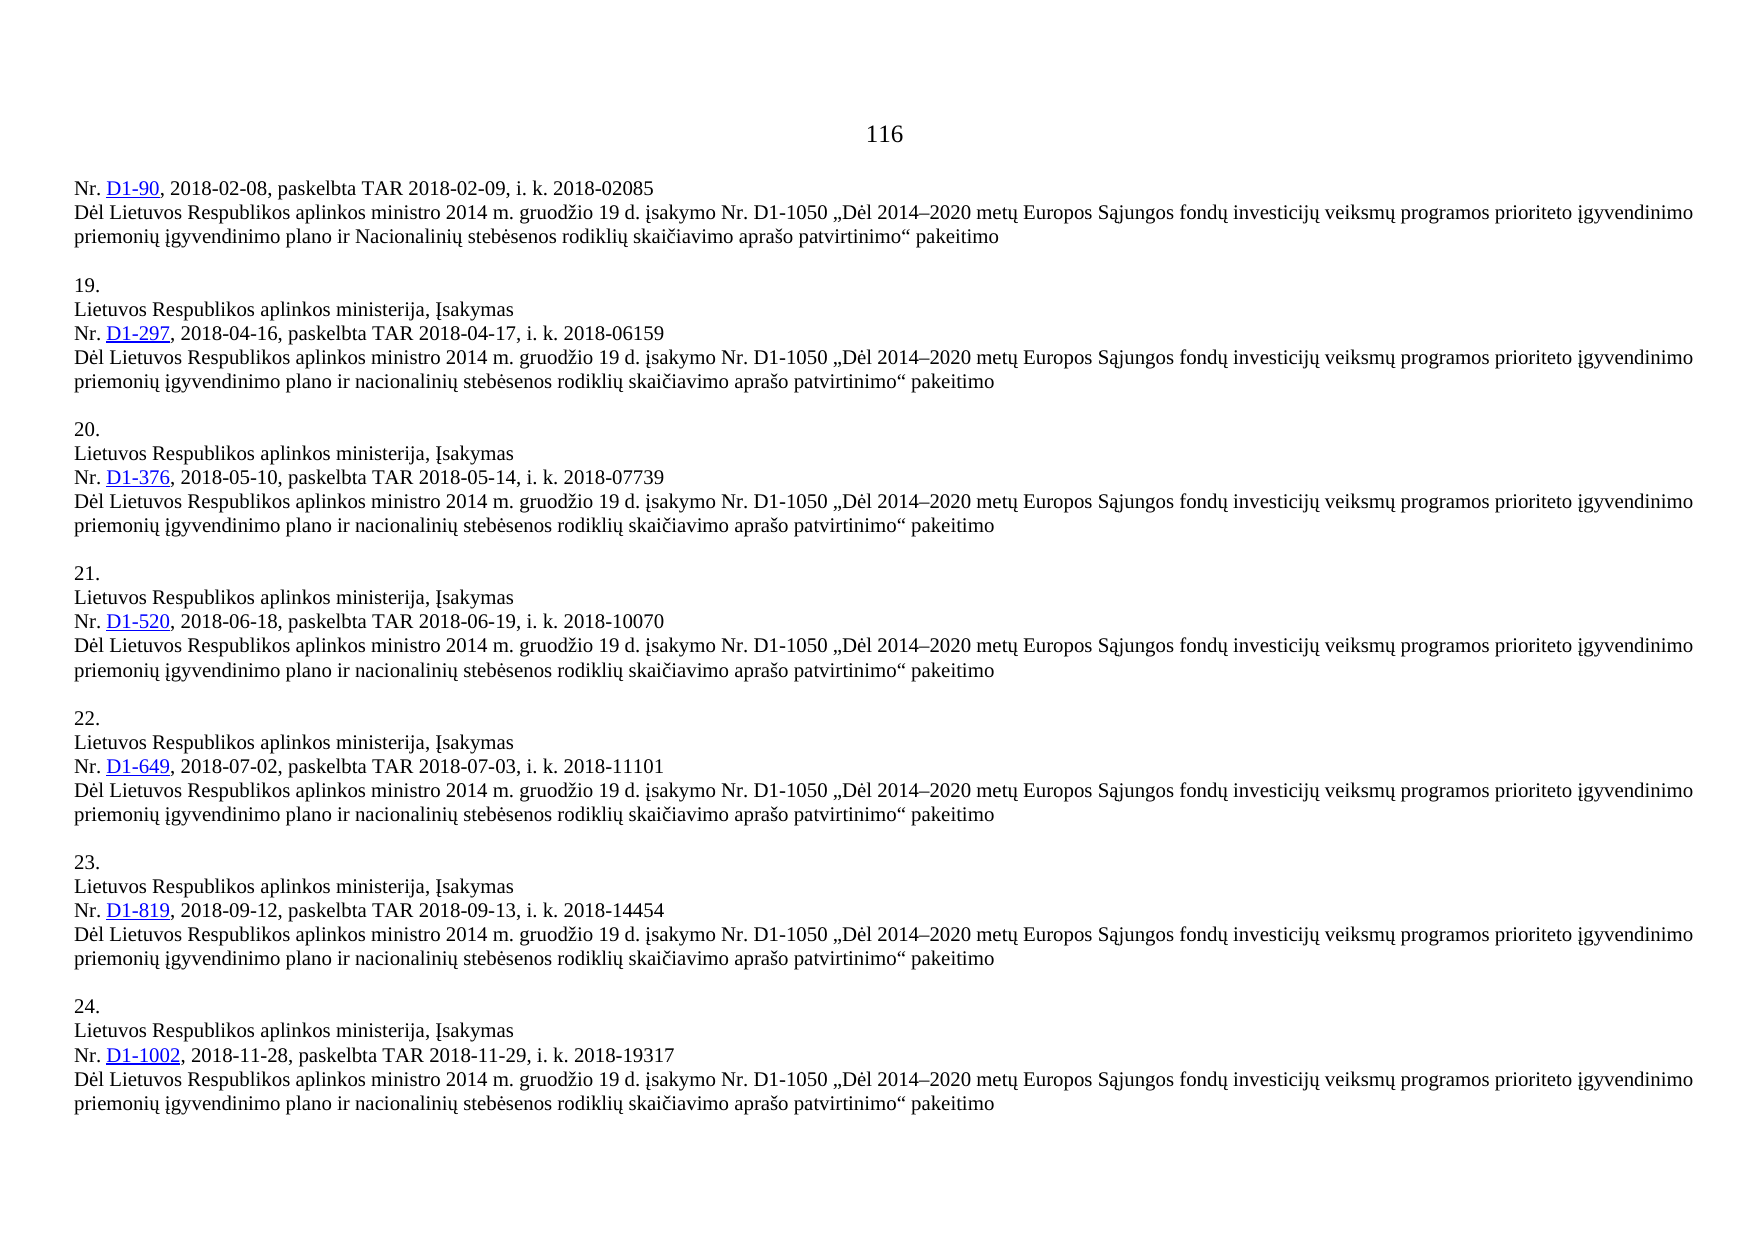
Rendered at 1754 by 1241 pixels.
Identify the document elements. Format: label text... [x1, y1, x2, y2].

text Lietuvos Respublikos aplinkos ministerija, Įsakymas [74, 874, 1695, 898]
text Dėl Lietuvos Respublikos aplinkos ministro 2014 m. gruodžio 19 d. įsakymo Nr. D1-1050 „Dėl 2014–2020 metų Europos Sąjungos fondų investicijų veiksmų programos prioriteto įgyvendinimo priemonių įgyvendinimo plano ir nacionalinių stebėsenos rodiklių skaičiavimo aprašo patvirtinimo“ pakeitimo [74, 778, 1695, 826]
text Dėl Lietuvos Respublikos aplinkos ministro 2014 m. gruodžio 19 d. įsakymo Nr. D1-1050 „Dėl 2014–2020 metų Europos Sąjungos fondų investicijų veiksmų programos prioriteto įgyvendinimo priemonių įgyvendinimo plano ir nacionalinių stebėsenos rodiklių skaičiavimo aprašo patvirtinimo“ pakeitimo [74, 345, 1695, 393]
text Lietuvos Respublikos aplinkos ministerija, Įsakymas [74, 585, 1695, 609]
text Nr. D1-297, 2018-04-16, paskelbta TAR 2018-04-17, i. k. 2018-06159 [74, 321, 1695, 345]
text Dėl Lietuvos Respublikos aplinkos ministro 2014 m. gruodžio 19 d. įsakymo Nr. D1-1050 „Dėl 2014–2020 metų Europos Sąjungos fondų investicijų veiksmų programos prioriteto įgyvendinimo priemonių įgyvendinimo plano ir Nacionalinių stebėsenos rodiklių skaičiavimo aprašo patvirtinimo“ pakeitimo [74, 200, 1695, 248]
text Nr. D1-819, 2018-09-12, paskelbta TAR 2018-09-13, i. k. 2018-14454 [74, 898, 1695, 922]
text Nr. D1-649, 2018-07-02, paskelbta TAR 2018-07-03, i. k. 2018-11101 [74, 754, 1695, 778]
text Nr. D1-376, 2018-05-10, paskelbta TAR 2018-05-14, i. k. 2018-07739 [74, 465, 1695, 489]
text Nr. D1-90, 2018-02-08, paskelbta TAR 2018-02-09, i. k. 2018-02085 [74, 176, 1695, 200]
text 24. [74, 994, 1695, 1018]
text Dėl Lietuvos Respublikos aplinkos ministro 2014 m. gruodžio 19 d. įsakymo Nr. D1-1050 „Dėl 2014–2020 metų Europos Sąjungos fondų investicijų veiksmų programos prioriteto įgyvendinimo priemonių įgyvendinimo plano ir nacionalinių stebėsenos rodiklių skaičiavimo aprašo patvirtinimo“ pakeitimo [74, 489, 1695, 537]
text Lietuvos Respublikos aplinkos ministerija, Įsakymas [74, 1018, 1695, 1042]
text 21. [74, 561, 1695, 585]
text 20. [74, 417, 1695, 441]
text Nr. D1-1002, 2018-11-28, paskelbta TAR 2018-11-29, i. k. 2018-19317 [74, 1042, 1695, 1067]
text Dėl Lietuvos Respublikos aplinkos ministro 2014 m. gruodžio 19 d. įsakymo Nr. D1-1050 „Dėl 2014–2020 metų Europos Sąjungos fondų investicijų veiksmų programos prioriteto įgyvendinimo priemonių įgyvendinimo plano ir nacionalinių stebėsenos rodiklių skaičiavimo aprašo patvirtinimo“ pakeitimo [74, 633, 1695, 682]
text 19. [74, 272, 1695, 297]
text Lietuvos Respublikos aplinkos ministerija, Įsakymas [74, 441, 1695, 465]
text Lietuvos Respublikos aplinkos ministerija, Įsakymas [74, 297, 1695, 321]
text Dėl Lietuvos Respublikos aplinkos ministro 2014 m. gruodžio 19 d. įsakymo Nr. D1-1050 „Dėl 2014–2020 metų Europos Sąjungos fondų investicijų veiksmų programos prioriteto įgyvendinimo priemonių įgyvendinimo plano ir nacionalinių stebėsenos rodiklių skaičiavimo aprašo patvirtinimo“ pakeitimo [74, 922, 1695, 970]
text Dėl Lietuvos Respublikos aplinkos ministro 2014 m. gruodžio 19 d. įsakymo Nr. D1-1050 „Dėl 2014–2020 metų Europos Sąjungos fondų investicijų veiksmų programos prioriteto įgyvendinimo priemonių įgyvendinimo plano ir nacionalinių stebėsenos rodiklių skaičiavimo aprašo patvirtinimo“ pakeitimo [74, 1067, 1695, 1115]
text 22. [74, 706, 1695, 730]
text Lietuvos Respublikos aplinkos ministerija, Įsakymas [74, 730, 1695, 754]
text 23. [74, 850, 1695, 874]
text Nr. D1-520, 2018-06-18, paskelbta TAR 2018-06-19, i. k. 2018-10070 [74, 609, 1695, 633]
